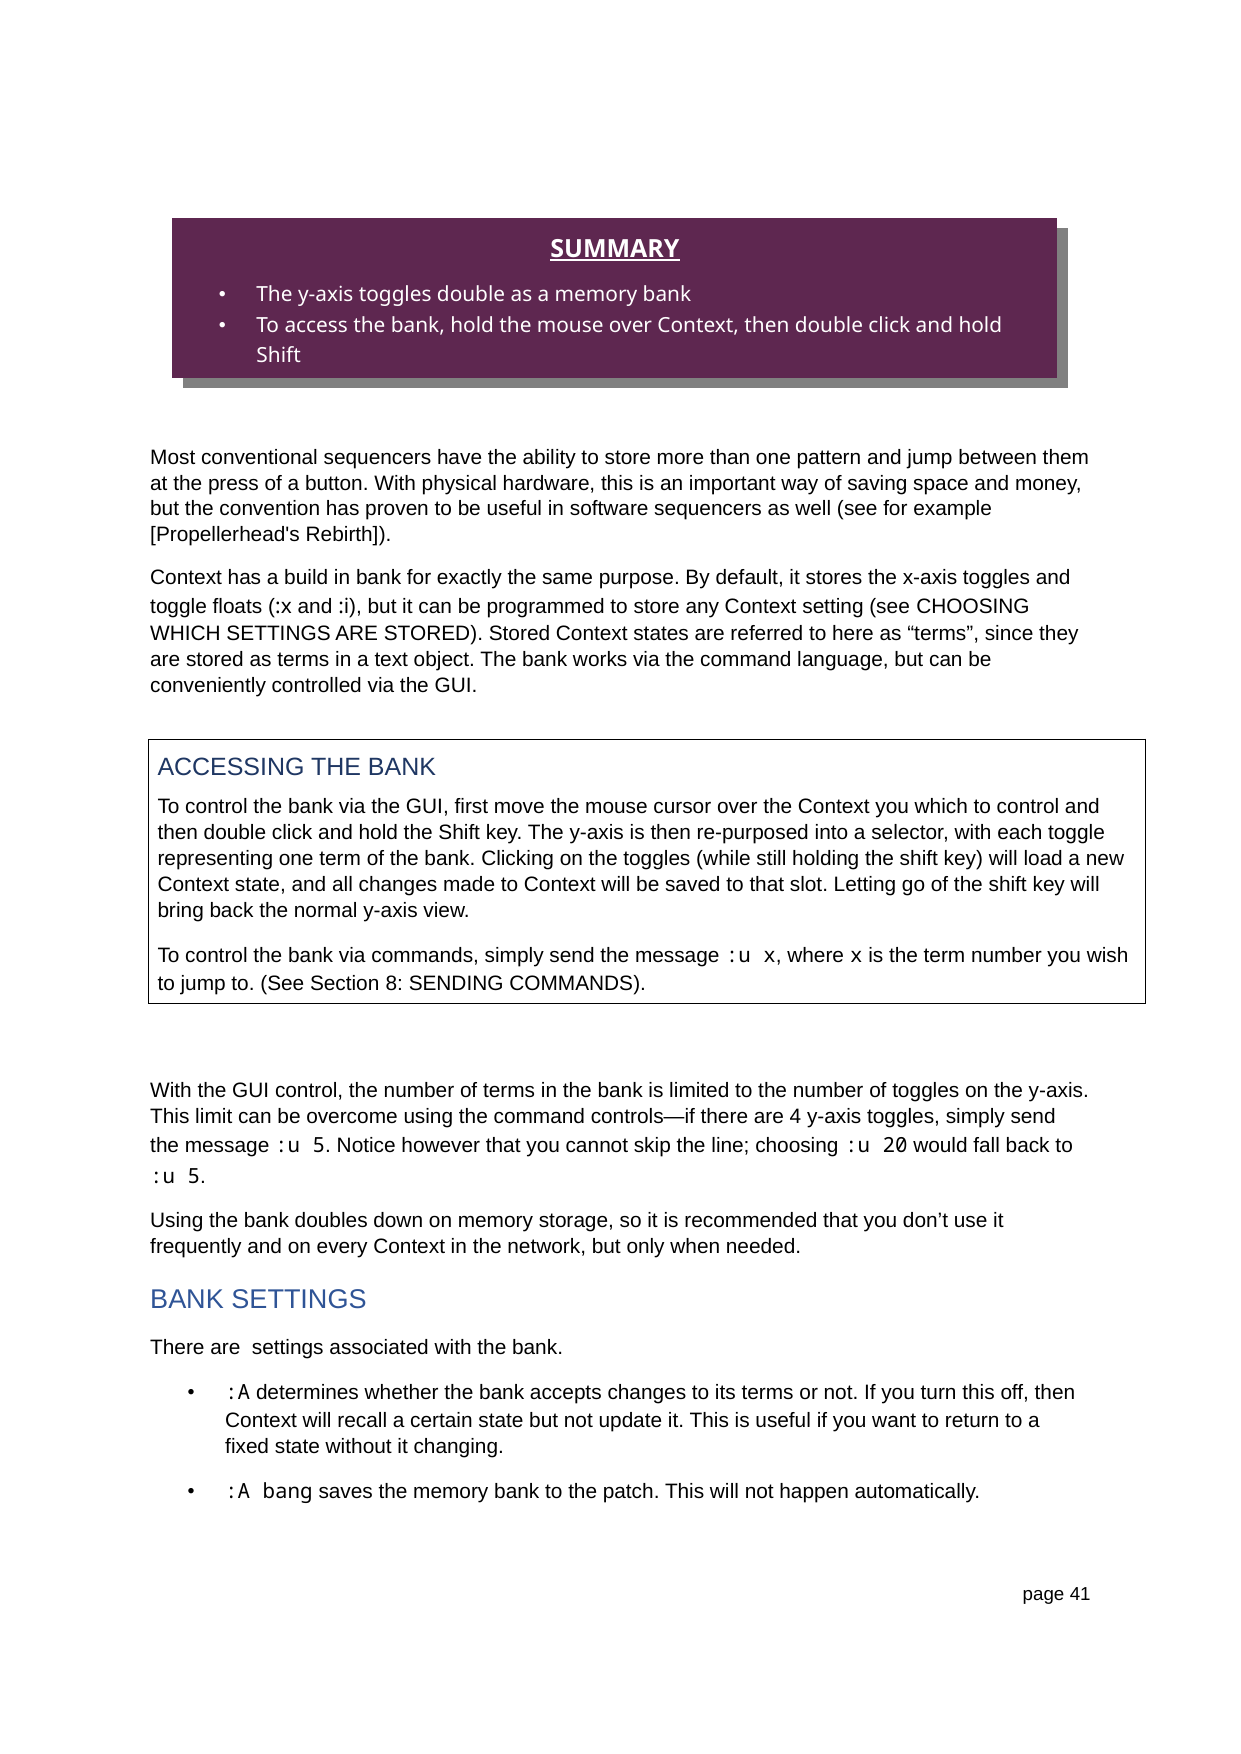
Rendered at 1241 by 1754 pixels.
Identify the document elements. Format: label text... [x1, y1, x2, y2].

subtitle ACCESSING THE BANK [157, 752, 1136, 780]
subtitle BANK SETTINGS [150, 1283, 1090, 1315]
subtitle SUMMARY [181, 231, 1048, 265]
text Most conventional sequencers have the ability to store more than one pattern and jump between them at the press of a button. With physical hardware, this is an important way of saving space and money, but the convention has proven to be useful in software sequencers as well (see for example [Propellerhead's Rebirth]). [150, 444, 1090, 546]
text To control the bank via the GUI, first move the mouse cursor over the Context you which to control and then double click and hold the Shift key. The y-axis is then re-purposed into a selector, with each toggle representing one term of the bank. Clicking on the toggles (while still holding the shift key) will load a new Context state, and all changes made to Context will be saved to that slot. Letting go of the shift key will bring back the normal y-axis view. [157, 794, 1136, 922]
text Using the bank doubles down on memory storage, so it is recommended that you don’t use it frequently and on every Context in the network, but only when needed. [150, 1208, 1090, 1258]
list :A determines whether the bank accepts changes to its terms or not. If you turn this off, then Context will recall a certain state but not update it. This is useful if you want to return to a fixed state without it changing. [187, 1377, 1090, 1457]
text Context has a build in bank for exactly the same purpose. By default, it stores the x-axis toggles and toggle floats (:x and :i), but it can be programmed to store any Context setting (see CHOOSING WHICH SETTINGS ARE STORED). Stored Context states are referred to here as “terms”, since they are stored as terms in a text object. The bank works via the command language, but can be conveniently controlled via the GUI. [150, 564, 1090, 697]
text There are settings associated with the bank. [150, 1335, 1090, 1359]
list The y-axis toggles double as a memory bank [219, 279, 1048, 308]
list To access the bank, hold the mouse over Context, then double click and hold Shift [219, 310, 1048, 369]
text To control the bank via commands, simply send the message :u x, where x is the term number you wish to jump to. (See Section 8: SENDING COMMANDS). [157, 940, 1136, 994]
list :A bang saves the memory bank to the patch. This will not happen automatically. [187, 1476, 1090, 1504]
text With the GUI control, the number of terms in the bank is limited to the number of toggles on the y-axis. This limit can be overcome using the command controls—if there are 4 y-axis toggles, simply send the message :u 5. Notice however that you cannot skip the line; choosing :u 20 would fall back to :u 5. [150, 1078, 1090, 1189]
